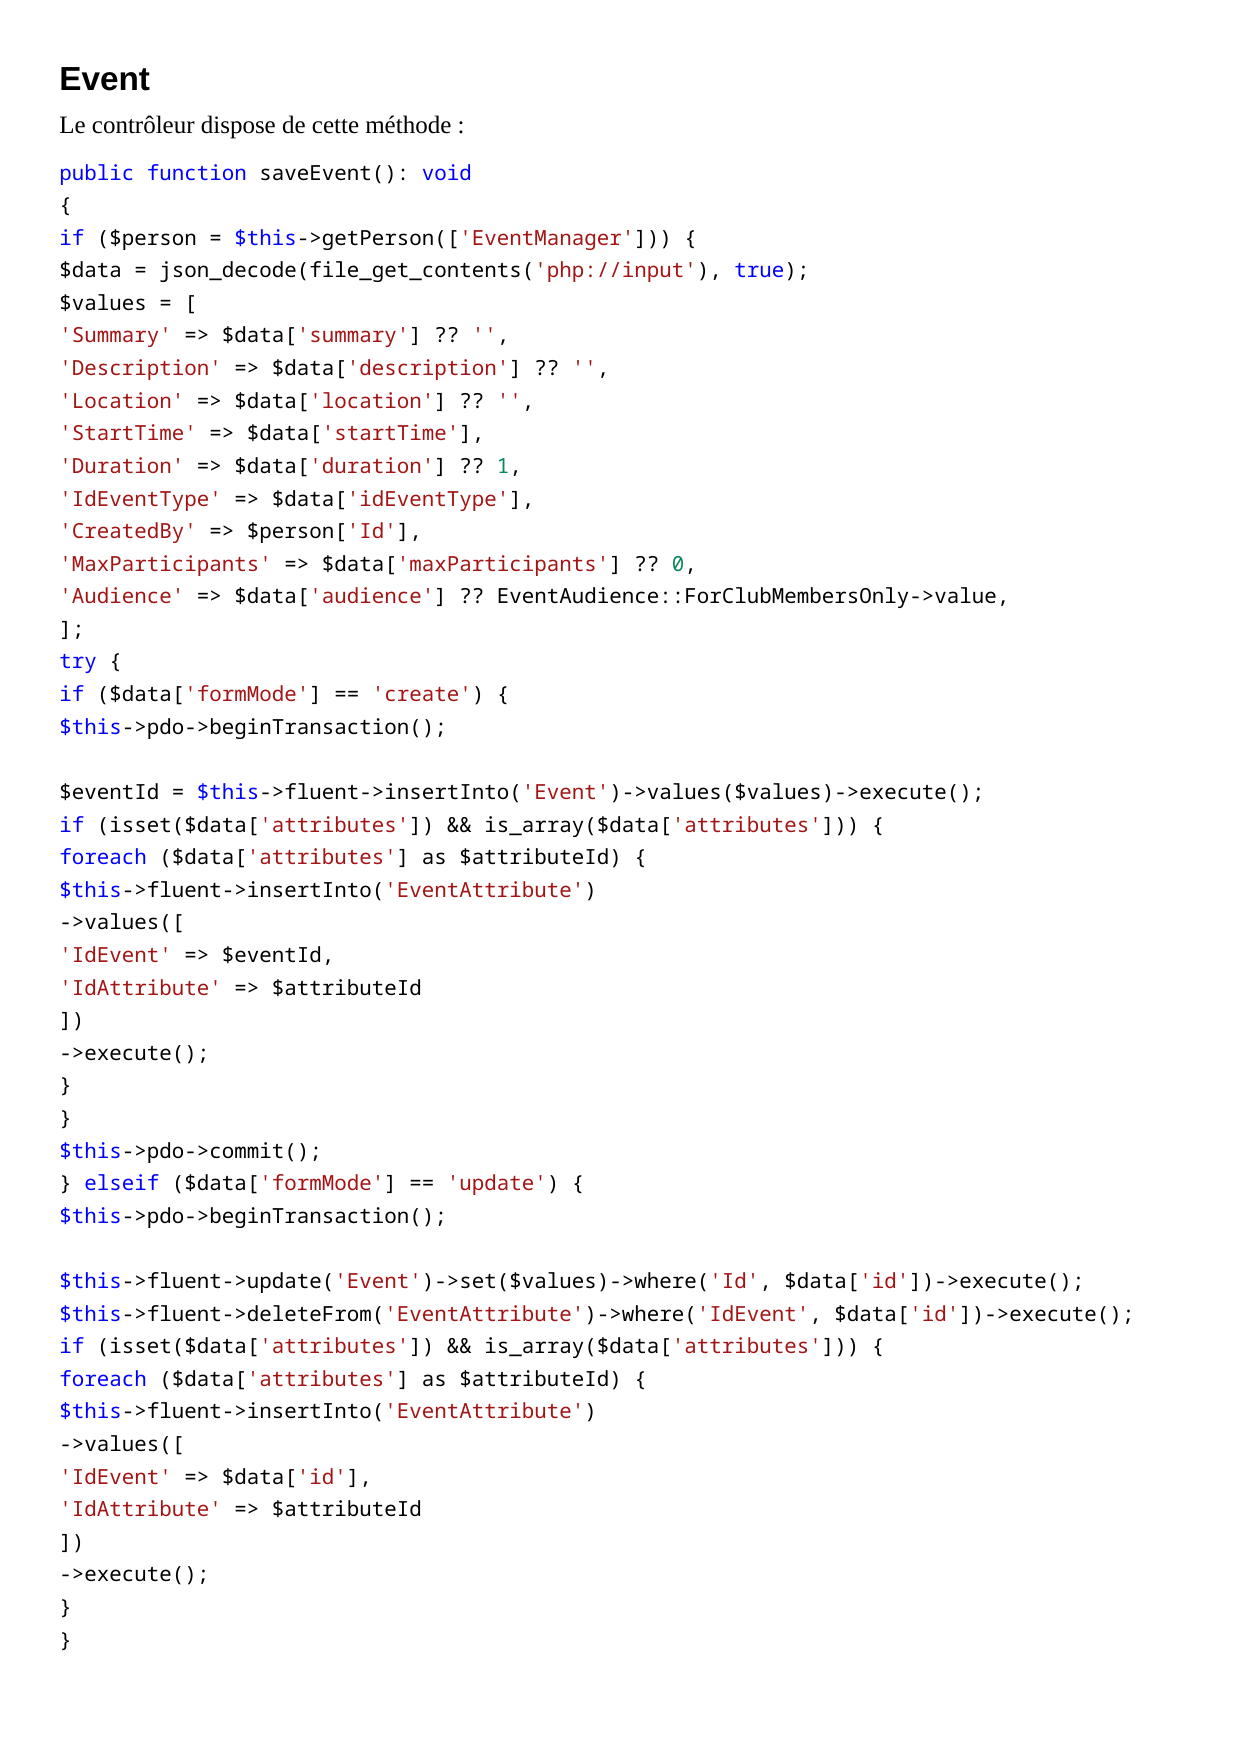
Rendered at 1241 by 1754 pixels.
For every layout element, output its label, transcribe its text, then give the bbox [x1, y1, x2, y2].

text $this->fluent->update('Event')->set($values)->where('Id', $data['id'])->execute(); [59, 1266, 1181, 1294]
text if (isset($data['attributes']) && is_array($data['attributes'])) { [59, 810, 1181, 838]
text 'Summary' => $data['summary'] ?? '', [59, 321, 1181, 349]
text $this->pdo->commit(); [59, 1136, 1181, 1164]
text 'CreatedBy' => $person['Id'], [59, 516, 1181, 545]
text 'IdEvent' => $data['id'], [59, 1462, 1181, 1490]
text } [59, 1103, 1181, 1132]
text ->execute(); [59, 1559, 1181, 1588]
text if ($data['formMode'] == 'create') { [59, 679, 1181, 708]
text ]) [59, 1527, 1181, 1555]
text 'IdEvent' => $eventId, [59, 940, 1181, 968]
text ]) [59, 1005, 1181, 1034]
text foreach ($data['attributes'] as $attributeId) { [59, 1364, 1181, 1392]
text 'Description' => $data['description'] ?? '', [59, 353, 1181, 382]
text 'IdAttribute' => $attributeId [59, 1494, 1181, 1523]
text } [59, 1592, 1181, 1621]
text if (isset($data['attributes']) && is_array($data['attributes'])) { [59, 1331, 1181, 1360]
text 'MaxParticipants' => $data['maxParticipants'] ?? 0, [59, 549, 1181, 577]
text $data = json_decode(file_get_contents('php://input'), true); [59, 255, 1181, 284]
text if ($person = $this->getPerson(['EventManager'])) { [59, 223, 1181, 251]
text $this->pdo->beginTransaction(); [59, 712, 1181, 740]
text $this->fluent->insertInto('EventAttribute') [59, 875, 1181, 903]
text $values = [ [59, 288, 1181, 316]
text { [59, 190, 1181, 219]
text $this->fluent->deleteFrom('EventAttribute')->where('IdEvent', $data['id'])->execute(); [59, 1299, 1181, 1327]
text Le contrôleur dispose de cette méthode : [59, 110, 1181, 139]
text 'Duration' => $data['duration'] ?? 1, [59, 451, 1181, 479]
text public function saveEvent(): void [59, 158, 1181, 186]
text 'StartTime' => $data['startTime'], [59, 418, 1181, 447]
text foreach ($data['attributes'] as $attributeId) { [59, 842, 1181, 871]
text } elseif ($data['formMode'] == 'update') { [59, 1168, 1181, 1197]
text ]; [59, 614, 1181, 642]
text 'Location' => $data['location'] ?? '', [59, 386, 1181, 414]
text } [59, 1625, 1181, 1653]
text ->values([ [59, 1429, 1181, 1458]
text 'IdEventType' => $data['idEventType'], [59, 484, 1181, 512]
text 'IdAttribute' => $attributeId [59, 973, 1181, 1001]
text $this->pdo->beginTransaction(); [59, 1201, 1181, 1229]
text ->values([ [59, 907, 1181, 936]
text $eventId = $this->fluent->insertInto('Event')->values($values)->execute(); [59, 777, 1181, 806]
text } [59, 1071, 1181, 1099]
subtitle Event [59, 59, 1181, 97]
text $this->fluent->insertInto('EventAttribute') [59, 1397, 1181, 1425]
text ->execute(); [59, 1038, 1181, 1066]
text 'Audience' => $data['audience'] ?? EventAudience::ForClubMembersOnly->value, [59, 581, 1181, 610]
text try { [59, 647, 1181, 675]
